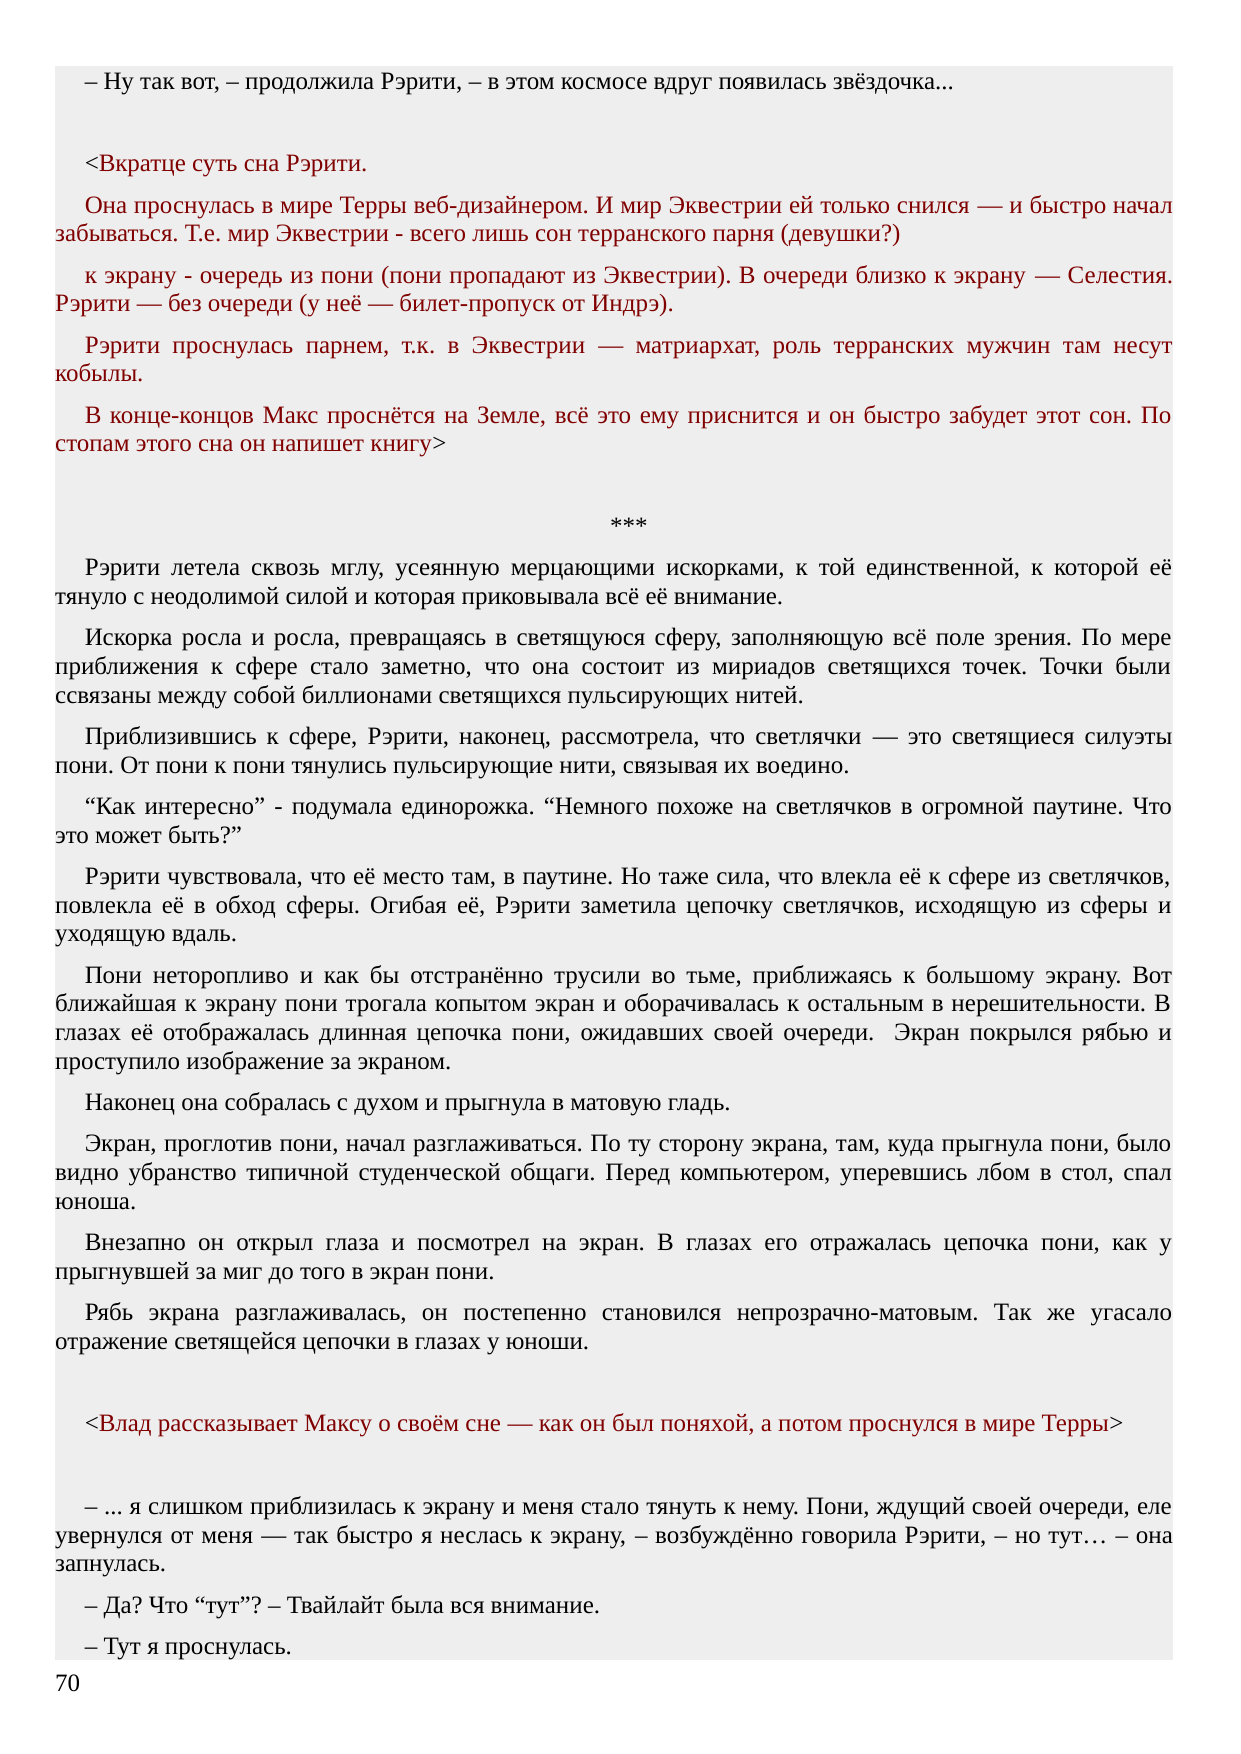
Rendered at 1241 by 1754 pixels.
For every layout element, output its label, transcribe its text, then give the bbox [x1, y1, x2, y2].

text – Тут я проснулась. [55, 1631, 1173, 1660]
text “Как интересно” - подумала единорожка. “Немного похоже на светлячков в огромной паутине. Что это может быть?” [55, 791, 1173, 848]
text – Ну так вот, – продолжила Рэрити, – в этом космосе вдруг появилась звёздочка... [55, 66, 1173, 95]
text Рябь экрана разглаживалась, он постепенно становился непрозрачно-матовым. Так же угасало отражение светящейся цепочки в глазах у юноши. [55, 1297, 1173, 1355]
text – ... я слишком приблизилась к экрану и меня стало тянуть к нему. Пони, ждущий своей очереди, еле увернулся от меня — так быстро я неслась к экрану, – возбуждённо говорила Рэрити, – но тут… – она запнулась. [55, 1491, 1173, 1577]
text Она проснулась в мире Терры веб-дизайнером. И мир Эквестрии ей только снился — и быстро начал забываться. Т.е. мир Эквестрии - всего лишь сон терранского парня (девушки?) [55, 190, 1173, 247]
text <Вкратце суть сна Рэрити. [55, 148, 1173, 177]
text Внезапно он открыл глаза и посмотрел на экран. В глазах его отражалась цепочка пони, как у прыгнувшей за миг до того в экран пони. [55, 1227, 1173, 1285]
text Искорка росла и росла, превращаясь в светящуюся сферу, заполняющую всё поле зрения. По мере приближения к сфере стало заметно, что она состоит из мириадов светящихся точек. Точки были ссвязаны между собой биллионами светящихся пульсирующих нитей. [55, 622, 1173, 708]
text Приблизившись к сфере, Рэрити, наконец, рассмотрела, что светлячки — это светящиеся силуэты пони. От пони к пони тянулись пульсирующие нити, связывая их воедино. [55, 721, 1173, 778]
text В конце-концов Макс проснётся на Земле, всё это ему приснится и он быстро забудет этот сон. По стопам этого сна он напишет книгу> [55, 400, 1173, 457]
text Пони неторопливо и как бы отстранённо трусили во тьме, приближаясь к большому экрану. Вот ближайшая к экрану пони трогала копытом экран и оборачивалась к остальным в нерешительности. В глазах её отображалась длинная цепочка пони, ожидавших своей очереди. Экран покрылся рябью и проступило изображение за экраном. [55, 960, 1173, 1075]
text Экран, проглотив пони, начал разглаживаться. По ту сторону экрана, там, куда прыгнула пони, было видно убранство типичной студенческой общаги. Перед компьютером, уперевшись лбом в стол, спал юноша. [55, 1128, 1173, 1215]
text Наконец она собралась с духом и прыгнула в матовую гладь. [55, 1087, 1173, 1116]
text – Да? Что “тут”? – Твайлайт была вся внимание. [55, 1590, 1173, 1618]
text Рэрити летела сквозь мглу, усеянную мерцающими искорками, к той единственной, к которой её тянуло с неодолимой силой и которая приковывала всё её внимание. [55, 552, 1173, 610]
text *** [55, 511, 1173, 540]
text Рэрити чувствовала, что её место там, в паутине. Но таже сила, что влекла её к сфере из светлячков, повлекла её в обход сферы. Огибая её, Рэрити заметила цепочку светлячков, исходящую из сферы и уходящую вдаль. [55, 861, 1173, 947]
text <Влад рассказывает Максу о своём сне — как он был поняхой, а потом проснулся в мире Терры> [55, 1408, 1173, 1437]
text Рэрити проснулась парнем, т.к. в Эквестрии — матриархат, роль терранских мужчин там несут кобылы. [55, 330, 1173, 387]
text к экрану - очередь из пони (пони пропадают из Эквестрии). В очереди близко к экрану — Селестия. Рэрити — без очереди (у неё — билет-пропуск от Индрэ). [55, 260, 1173, 317]
